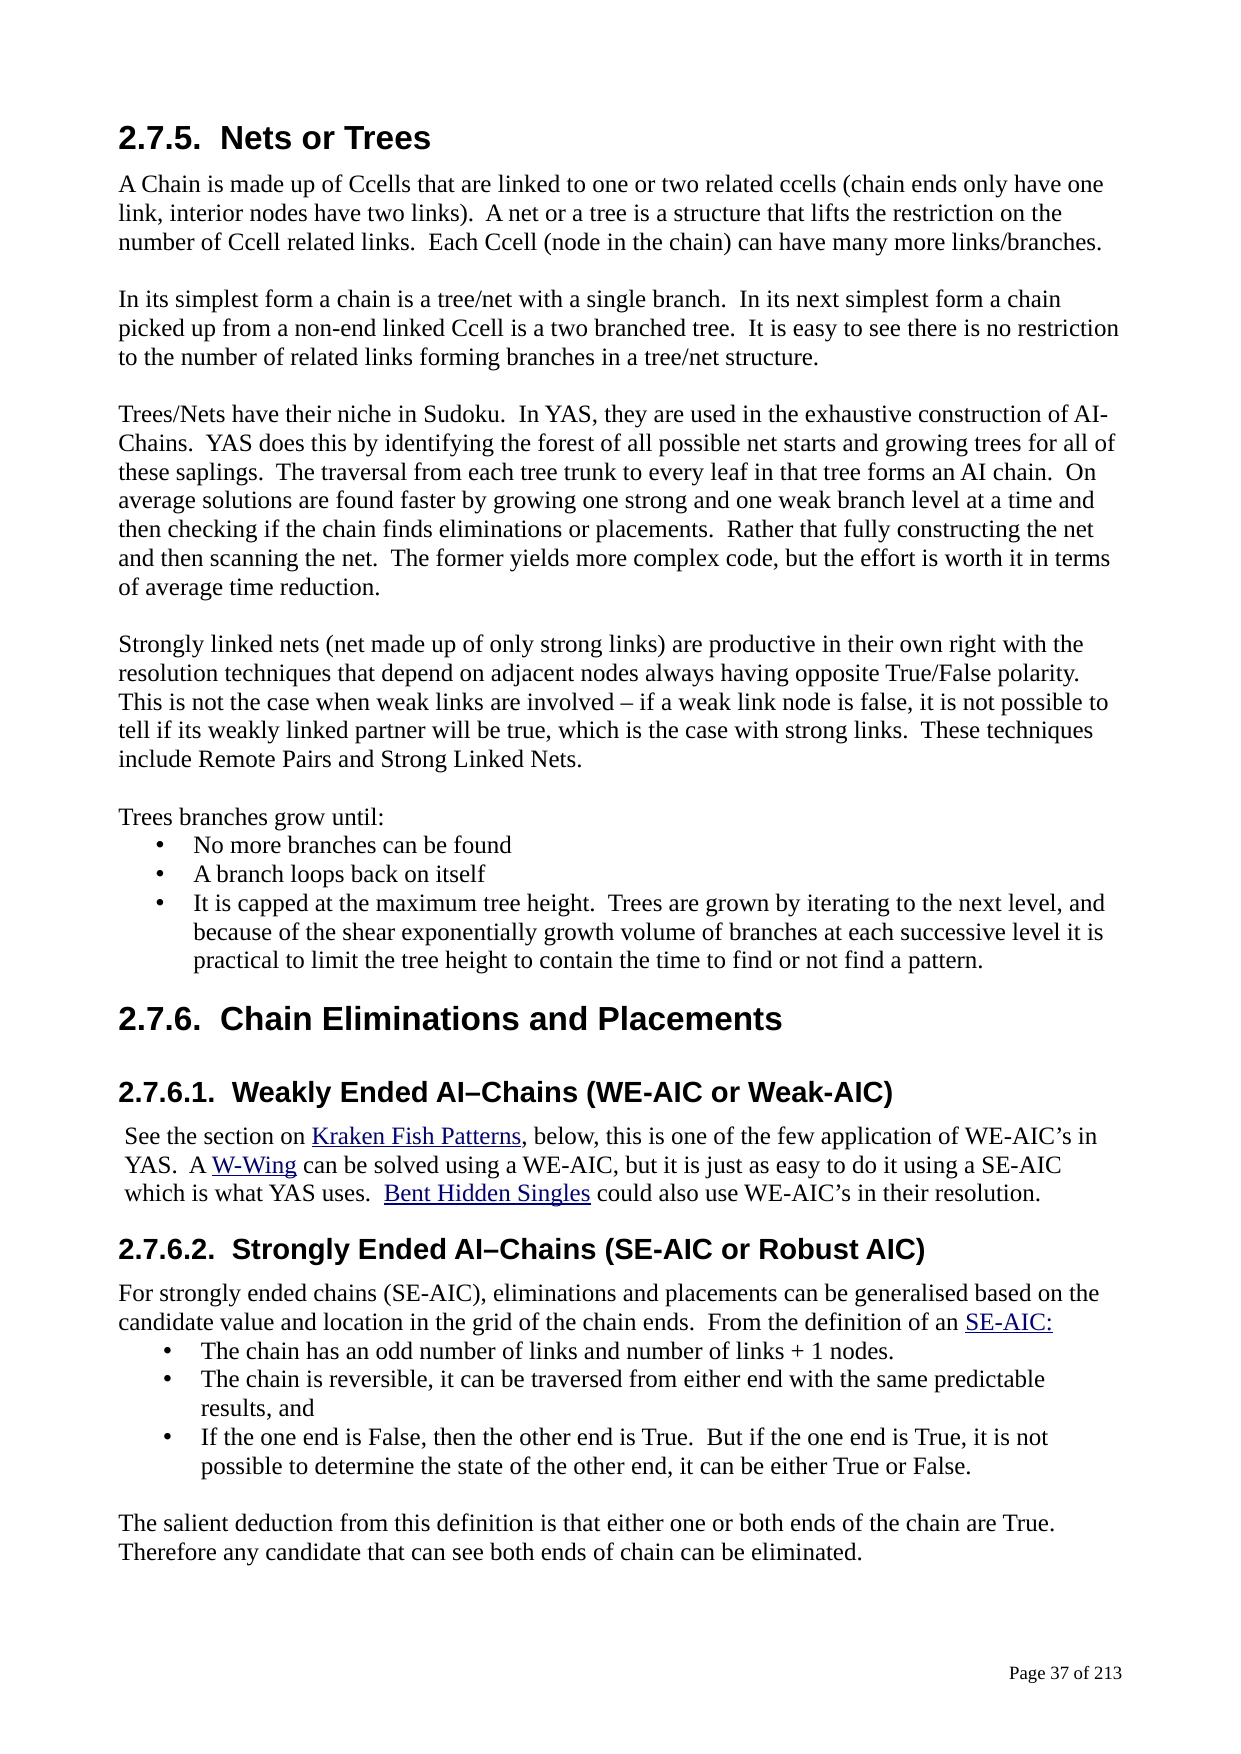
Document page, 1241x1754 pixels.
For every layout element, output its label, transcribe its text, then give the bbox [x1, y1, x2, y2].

subtitle Weakly Ended AI–Chains (WE-AIC or Weak-AIC) [118, 1075, 1122, 1108]
text For strongly ended chains (SE-AIC), eliminations and placements can be generalised based on the candidate value and location in the grid of the chain ends. From the definition of an SE-AIC: [118, 1278, 1122, 1336]
text Trees branches grow until: [118, 802, 1122, 830]
list If the one end is False, then the other end is True. But if the one end is True, it is not possible to determine the state of the other end, it can be either True or False. [163, 1422, 1122, 1479]
list The chain is reversible, it can be traversed from either end with the same predictable results, and [163, 1364, 1122, 1422]
text Trees/Nets have their niche in Sudoku. In YAS, they are used in the exhaustive construction of AI-Chains. YAS does this by identifying the forest of all possible net starts and growing trees for all of these saplings. The traversal from each tree trunk to every leaf in that tree forms an AI chain. On average solutions are found faster by growing one strong and one weak branch level at a time and then checking if the chain finds eliminations or placements. Rather that fully constructing the net and then scanning the net. The former yields more complex code, but the effort is worth it in terms of average time reduction. [118, 399, 1122, 600]
list It is capped at the maximum tree height. Trees are grown by iterating to the next level, and because of the shear exponentially growth volume of branches at each successive level it is practical to limit the tree height to contain the time to find or not find a pattern. [156, 888, 1122, 974]
list No more branches can be found [156, 830, 1122, 859]
subtitle Strongly Ended AI–Chains (SE-AIC or Robust AIC) [118, 1232, 1122, 1266]
list The chain has an odd number of links and number of links + 1 nodes. [163, 1336, 1122, 1364]
text The salient deduction from this definition is that either one or both ends of the chain are True. Therefore any candidate that can see both ends of chain can be eliminated. [118, 1508, 1122, 1566]
text See the section on Kraken Fish Patterns, below, this is one of the few application of WE-AIC’s in YAS. A W-Wing can be solved using a WE-AIC, but it is just as easy to do it using a SE-AIC which is what YAS uses. Bent Hidden Singles could also use WE-AIC’s in their resolution. [124, 1121, 1122, 1207]
text A Chain is made up of Ccells that are linked to one or two related ccells (chain ends only have one link, interior nodes have two links). A net or a tree is a structure that lifts the restriction on the number of Ccell related links. Each Ccell (node in the chain) can have many more links/branches. [118, 169, 1122, 255]
subtitle Chain Eliminations and Placements [118, 999, 1122, 1037]
subtitle Nets or Trees [118, 118, 1122, 157]
list A branch loops back on itself [156, 859, 1122, 888]
text Strongly linked nets (net made up of only strong links) are productive in their own right with the resolution techniques that depend on adjacent nodes always having opposite True/False polarity. This is not the case when weak links are involved – if a weak link node is false, it is not possible to tell if its weakly linked partner will be true, which is the case with strong links. These techniques include Remote Pairs and Strong Linked Nets. [118, 629, 1122, 773]
text In its simplest form a chain is a tree/net with a single branch. In its next simplest form a chain picked up from a non-end linked Ccell is a two branched tree. It is easy to see there is no restriction to the number of related links forming branches in a tree/net structure. [118, 284, 1122, 370]
